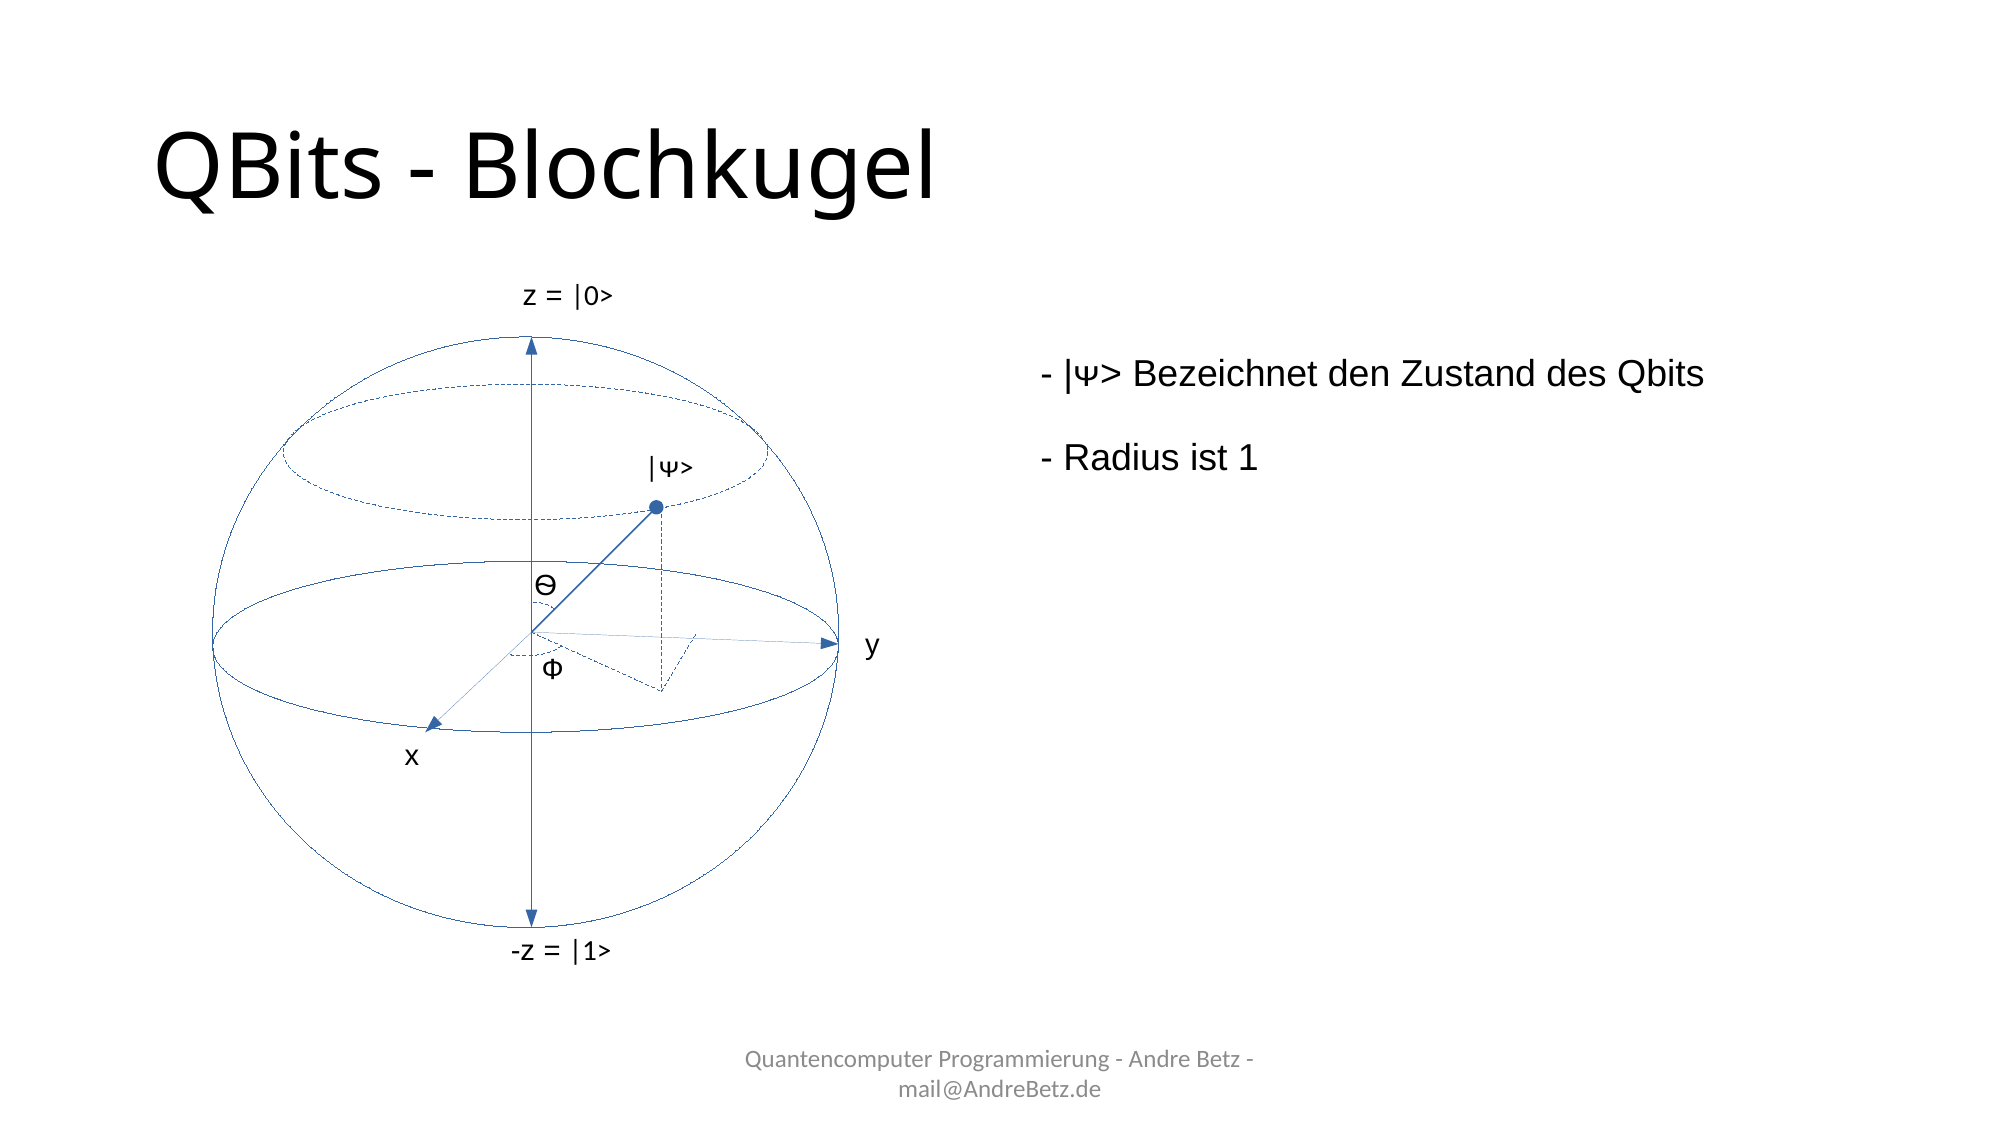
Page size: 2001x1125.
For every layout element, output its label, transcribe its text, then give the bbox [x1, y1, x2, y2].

footer Quantencomputer Programmierung - Andre Betz - mail@AndreBetz.de [662, 1042, 1338, 1103]
text_box - |ᴪ> Bezeichnet den Zustand des Qbits - Radius ist 1 [1025, 344, 1720, 528]
text_box -z = |1> [496, 926, 650, 1004]
text_box x [389, 731, 544, 810]
text_box z = |0> [507, 271, 638, 321]
title QBits - Blochkugel [137, 59, 1863, 278]
text_box |ᴪ> [630, 443, 709, 492]
text_box y [850, 620, 1004, 699]
text_box Ф [526, 645, 579, 694]
text_box Ѳ [519, 561, 573, 609]
